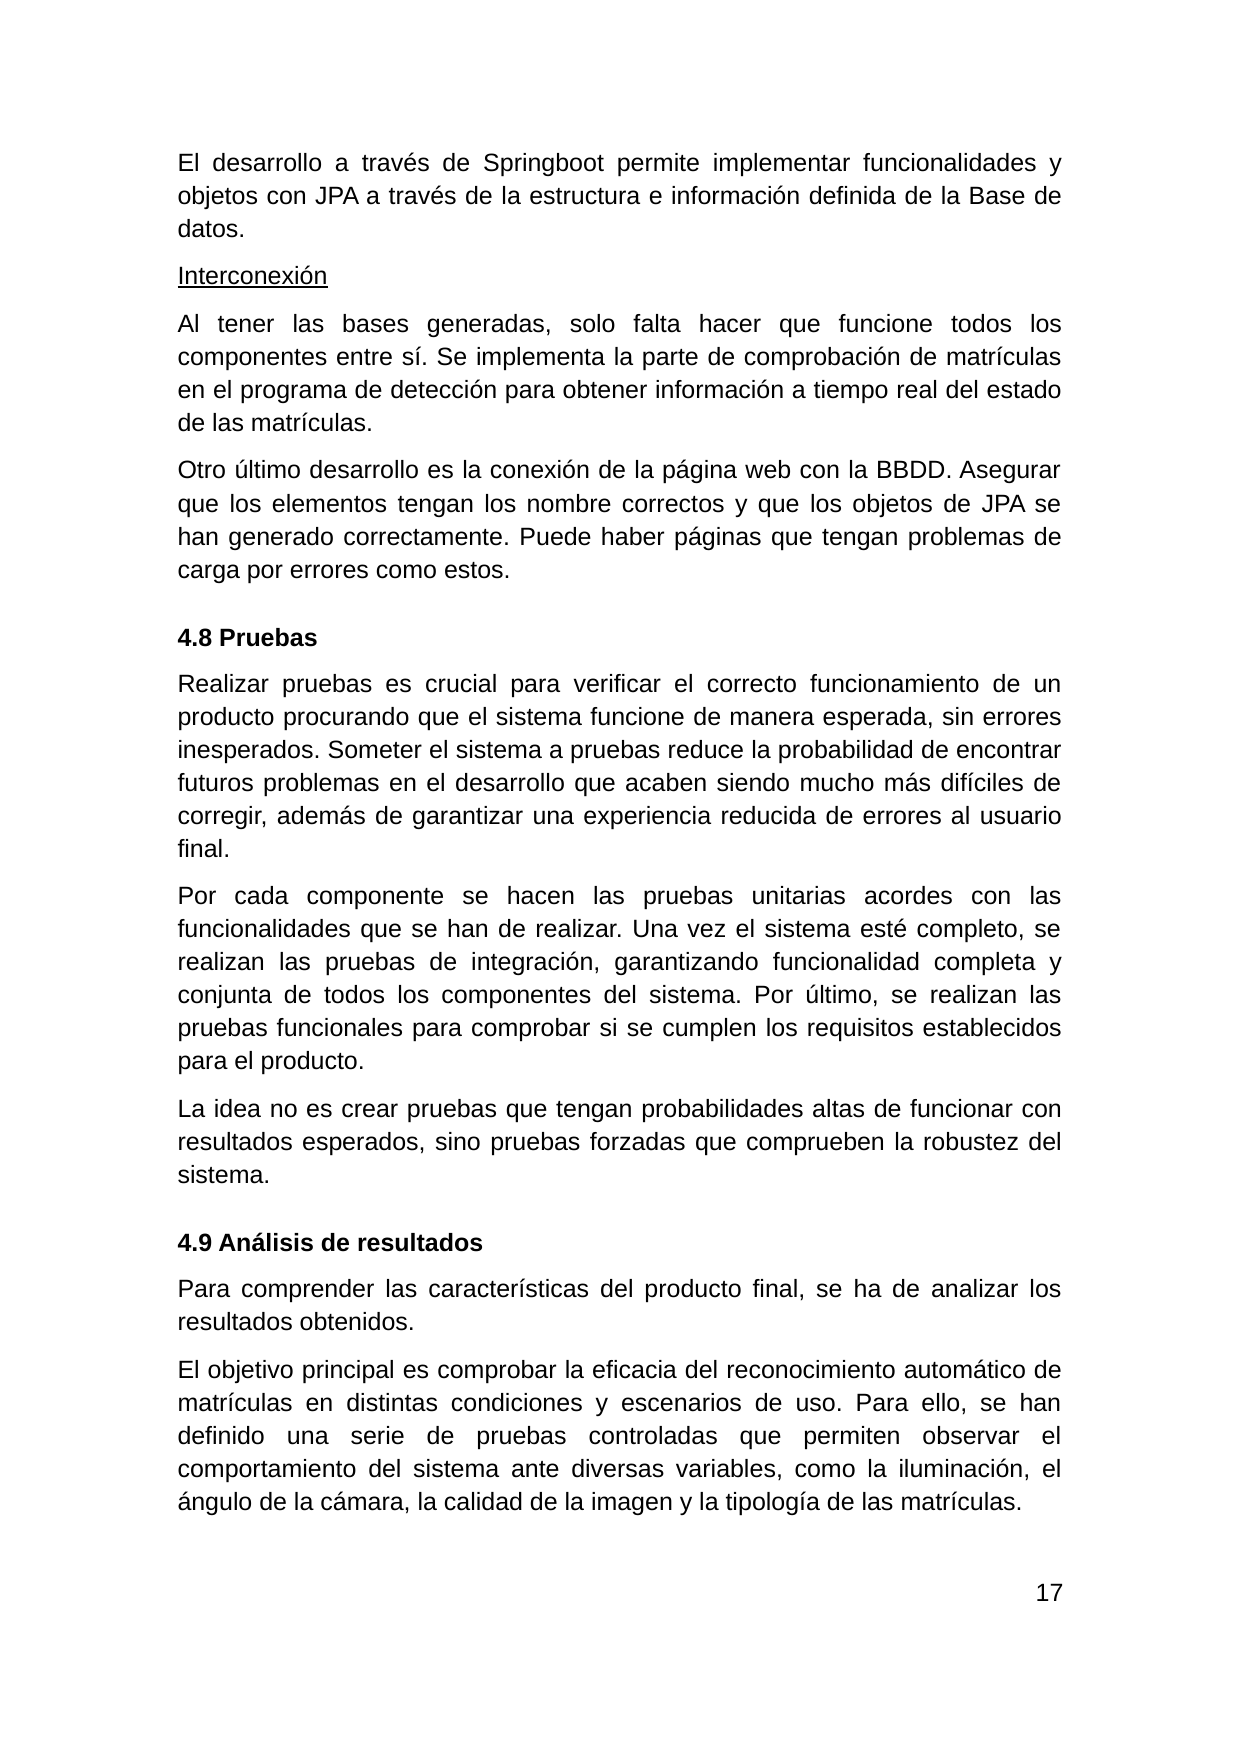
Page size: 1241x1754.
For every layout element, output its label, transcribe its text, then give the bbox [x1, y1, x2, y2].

text Interconexión [177, 261, 1063, 290]
text El desarrollo a través de Springboot permite implementar funcionalidades y objetos con JPA a través de la estructura e información definida de la Base de datos. [177, 148, 1063, 242]
text Otro último desarrollo es la conexión de la página web con la BBDD. Asegurar que los elementos tengan los nombre correctos y que los objetos de JPA se han generado correctamente. Puede haber páginas que tengan problemas de carga por errores como estos. [177, 456, 1063, 583]
subtitle 4.9 Análisis de resultados [177, 1228, 1063, 1257]
text Para comprender las características del producto final, se ha de analizar los resultados obtenidos. [177, 1274, 1063, 1336]
text La idea no es crear pruebas que tengan probabilidades altas de funcionar con resultados esperados, sino pruebas forzadas que comprueben la robustez del sistema. [177, 1094, 1063, 1189]
text El objetivo principal es comprobar la eficacia del reconocimiento automático de matrículas en distintas condiciones y escenarios de uso. Para ello, se han definido una serie de pruebas controladas que permiten observar el comportamiento del sistema ante diversas variables, como la iluminación, el ángulo de la cámara, la calidad de la imagen y la tipología de las matrículas. [177, 1354, 1063, 1515]
text Al tener las bases generadas, solo falta hacer que funcione todos los componentes entre sí. Se implementa la parte de comprobación de matrículas en el programa de detección para obtener información a tiempo real del estado de las matrículas. [177, 309, 1063, 437]
text Por cada componente se hacen las pruebas unitarias acordes con las funcionalidades que se han de realizar. Una vez el sistema esté completo, se realizan las pruebas de integración, garantizando funcionalidad completa y conjunta de todos los componentes del sistema. Por último, se realizan las pruebas funcionales para comprobar si se cumplen los requisitos establecidos para el producto. [177, 881, 1063, 1075]
text Realizar pruebas es crucial para verificar el correcto funcionamiento de un producto procurando que el sistema funcione de manera esperada, sin errores inesperados. Someter el sistema a pruebas reduce la probabilidad de encontrar futuros problemas en el desarrollo que acaben siendo mucho más difíciles de corregir, además de garantizar una experiencia reducida de errores al usuario final. [177, 668, 1063, 862]
subtitle 4.8 Pruebas [177, 623, 1063, 652]
